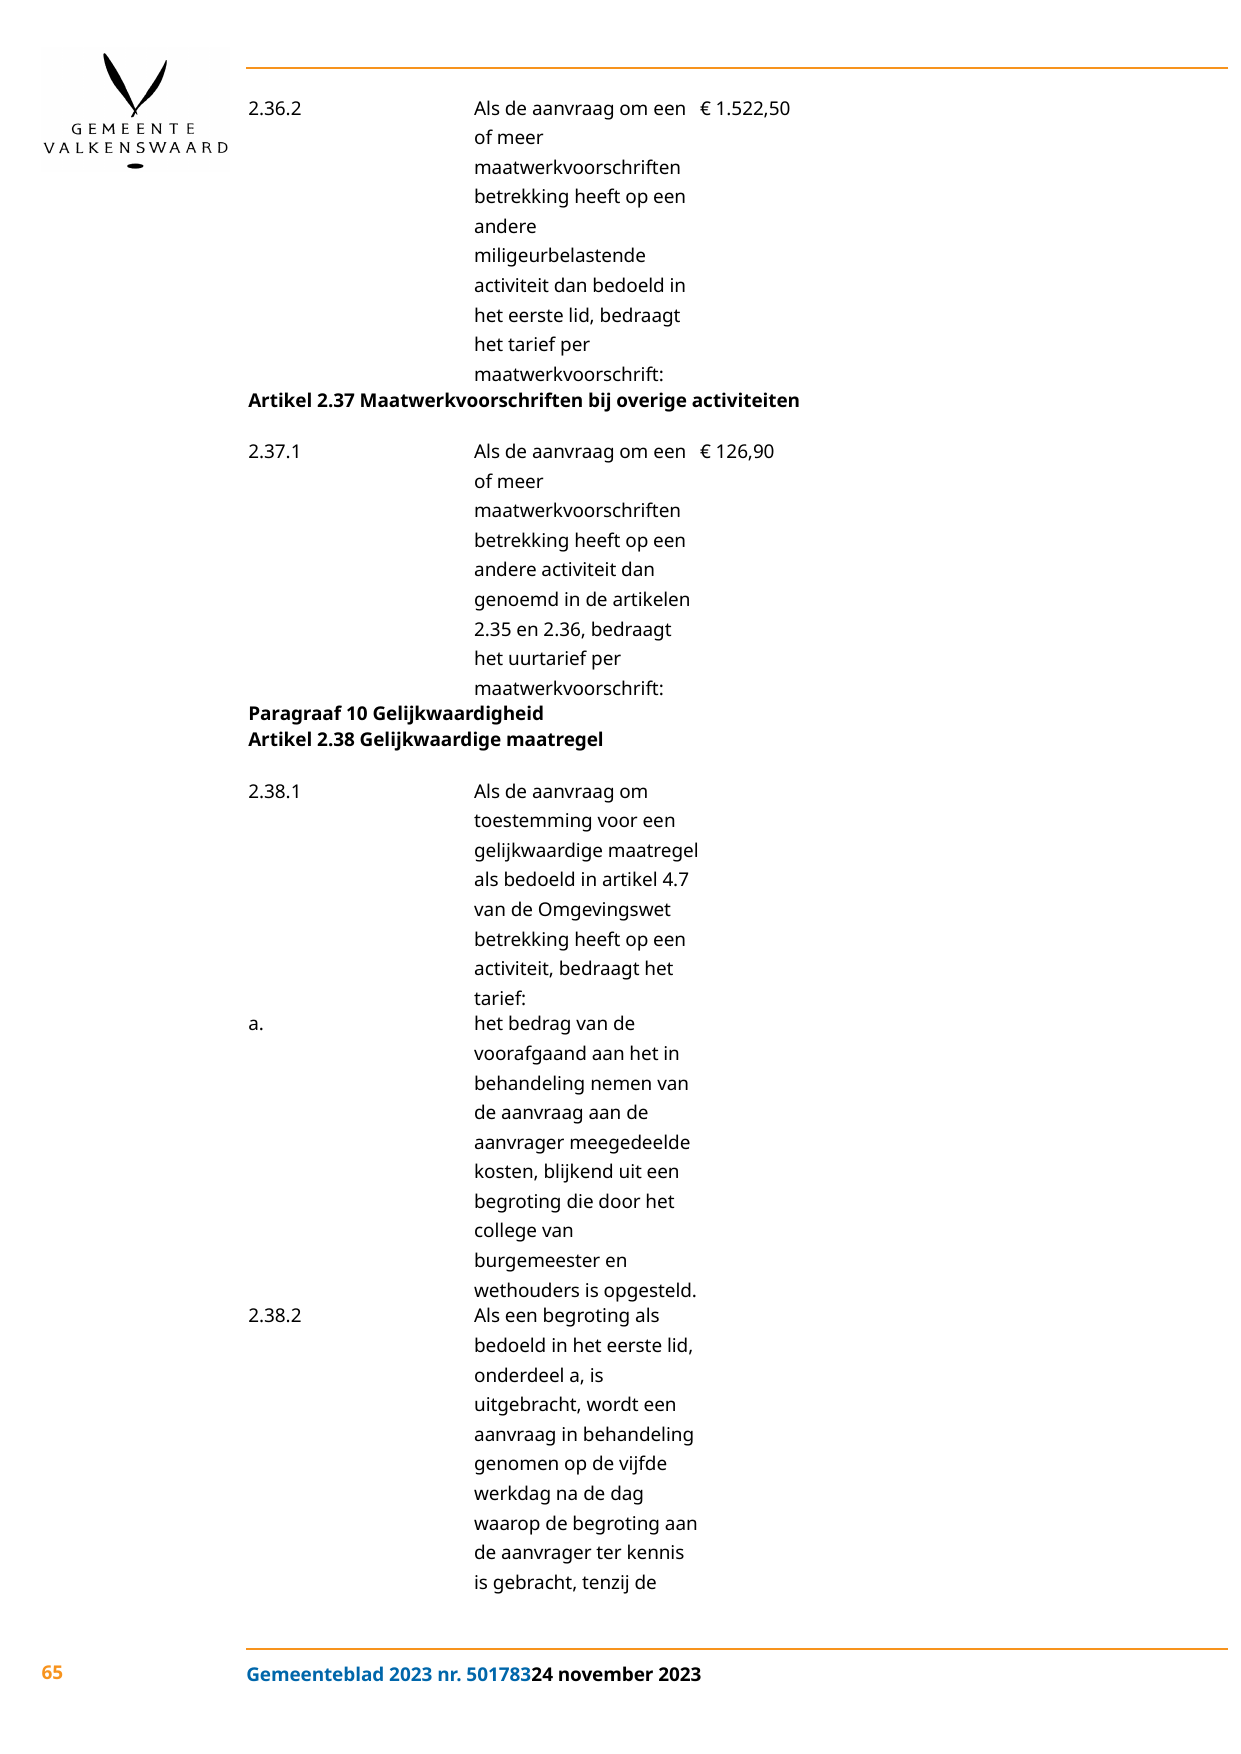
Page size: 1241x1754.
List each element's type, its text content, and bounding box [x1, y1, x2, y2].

table_cell [474, 413, 700, 438]
table_cell Artikel 2.37 Maatwerkvoorschriften bij overige activiteiten [248, 387, 926, 412]
table_cell € 1.522,50 [700, 95, 926, 387]
table_cell [926, 387, 1152, 412]
table_cell [700, 1011, 926, 1303]
table_cell [474, 752, 700, 778]
table_cell a. [248, 1011, 474, 1303]
table_cell [926, 1303, 1152, 1594]
table_cell [248, 413, 474, 438]
table_cell Als de aanvraag om een of meer maatwerkvoorschriften betrekking heeft op een andere activiteit dan genoemd in de artikelen 2.35 en 2.36, bedraagt het uurtarief per maatwerkvoorschrift: [474, 438, 700, 701]
table_cell 2.38.1 [248, 778, 474, 1011]
table_cell het bedrag van de voorafgaand aan het in behandeling nemen van de aanvraag aan de aanvrager meegedeelde kosten, blijkend uit een begroting die door het college van burgemeester en wethouders is opgesteld. [474, 1011, 700, 1303]
table_cell 2.38.2 [248, 1303, 474, 1594]
table_cell 2.36.2 [248, 95, 474, 387]
picture [41, 47, 231, 172]
table_cell [926, 1011, 1152, 1303]
table_cell [926, 778, 1152, 1011]
table_cell € 126,90 [700, 438, 926, 701]
table_cell Als de aanvraag om toestemming voor een gelijkwaardige maatregel als bedoeld in artikel 4.7 van de Omgevingswet betrekking heeft op een activiteit, bedraagt het tarief: [474, 778, 700, 1011]
table_cell [700, 778, 926, 1011]
table_cell [926, 95, 1152, 387]
table_cell [926, 413, 1152, 438]
table_cell [700, 1303, 926, 1594]
table_cell [926, 438, 1152, 701]
table_cell [926, 752, 1152, 778]
table_cell [926, 726, 1152, 752]
table_cell [700, 413, 926, 438]
table_cell Paragraaf 10 Gelijkwaardigheid [248, 701, 1152, 726]
table_cell Artikel 2.38 Gelijkwaardige maatregel [248, 726, 926, 752]
table_cell Als de aanvraag om een of meer maatwerkvoorschriften betrekking heeft op een andere miligeurbelastende activiteit dan bedoeld in het eerste lid, bedraagt het tarief per maatwerkvoorschrift: [474, 95, 700, 387]
table_cell 2.37.1 [248, 438, 474, 701]
table_cell [700, 752, 926, 778]
table_cell Als een begroting als bedoeld in het eerste lid, onderdeel a, is uitgebracht, wordt een aanvraag in behandeling genomen op de vijfde werkdag na de dag waarop de begroting aan de aanvrager ter kennis is gebracht, tenzij de [474, 1303, 700, 1594]
table_cell [248, 752, 474, 778]
